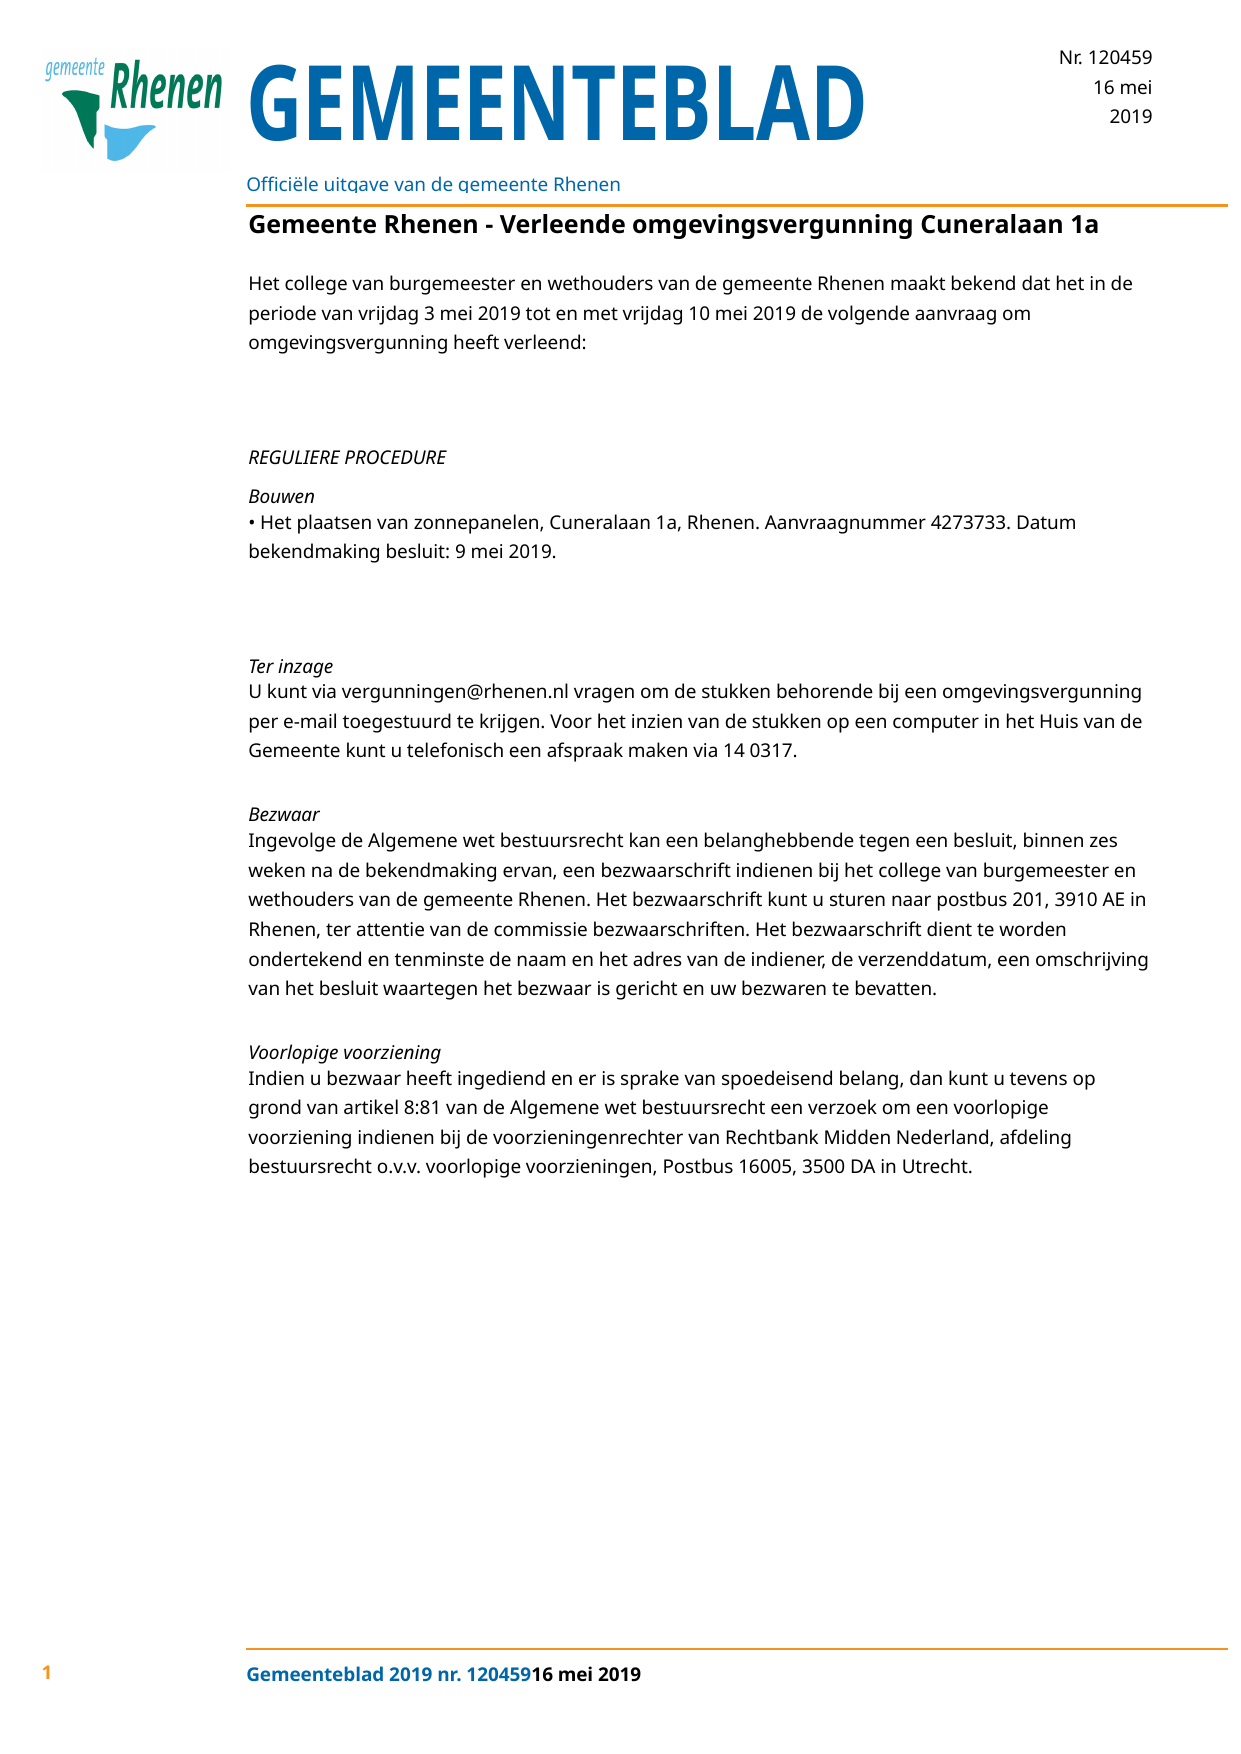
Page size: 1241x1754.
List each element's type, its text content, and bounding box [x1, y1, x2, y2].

text U kunt via vergunningen@rhenen.nl vragen om de stukken behorende bij een omgevingsvergunning per e-mail toegestuurd te krijgen. Voor het inzien van de stukken op een computer in het Huis van de Gemeente kunt u telefonisch een afspraak maken via 14 0317. [248, 678, 1152, 763]
picture [41, 47, 231, 172]
text Ingevolge de Algemene wet bestuursrecht kan een belanghebbende tegen een besluit, binnen zes weken na de bekendmaking ervan, een bezwaarschrift indienen bij het college van burgemeester en wethouders van de gemeente Rhenen. Het bezwaarschrift kunt u sturen naar postbus 201, 3910 AE in Rhenen, ter attentie van de commissie bezwaarschriften. Het bezwaarschrift dient te worden ondertekend en tenminste de naam en het adres van de indiener, de verzenddatum, een omschrijving van het besluit waartegen het bezwaar is gericht en uw bezwaren te bevatten. [248, 827, 1152, 1001]
text Ter inzage [248, 653, 1152, 678]
text Bezwaar [248, 802, 1152, 827]
text Bouwen [248, 483, 1152, 509]
text Indien u bezwaar heeft ingediend en er is sprake van spoedeisend belang, dan kunt u tevens op grond van artikel 8:81 van de Algemene wet bestuursrecht een verzoek om een voorlopige voorziening indienen bij de voorzieningenrechter van Rechtbank Midden Nederland, afdeling bestuursrecht o.v.v. voorlopige voorzieningen, Postbus 16005, 3500 DA in Utrecht. [248, 1065, 1152, 1179]
text • Het plaatsen van zonnepanelen, Cuneralaan 1a, Rhenen. Aanvraagnummer 4273733. Datum bekendmaking besluit: 9 mei 2019. [248, 509, 1152, 564]
text Het college van burgemeester en wethouders van de gemeente Rhenen maakt bekend dat het in de periode van vrijdag 3 mei 2019 tot en met vrijdag 10 mei 2019 de volgende aanvraag om omgevingsvergunning heeft verleend: [248, 270, 1152, 355]
text Voorlopige voorziening [248, 1039, 1152, 1065]
text Gemeente Rhenen - Verleende omgevingsvergunning Cuneralaan 1a [248, 207, 1152, 241]
text REGULIERE PROCEDURE [248, 444, 1152, 469]
